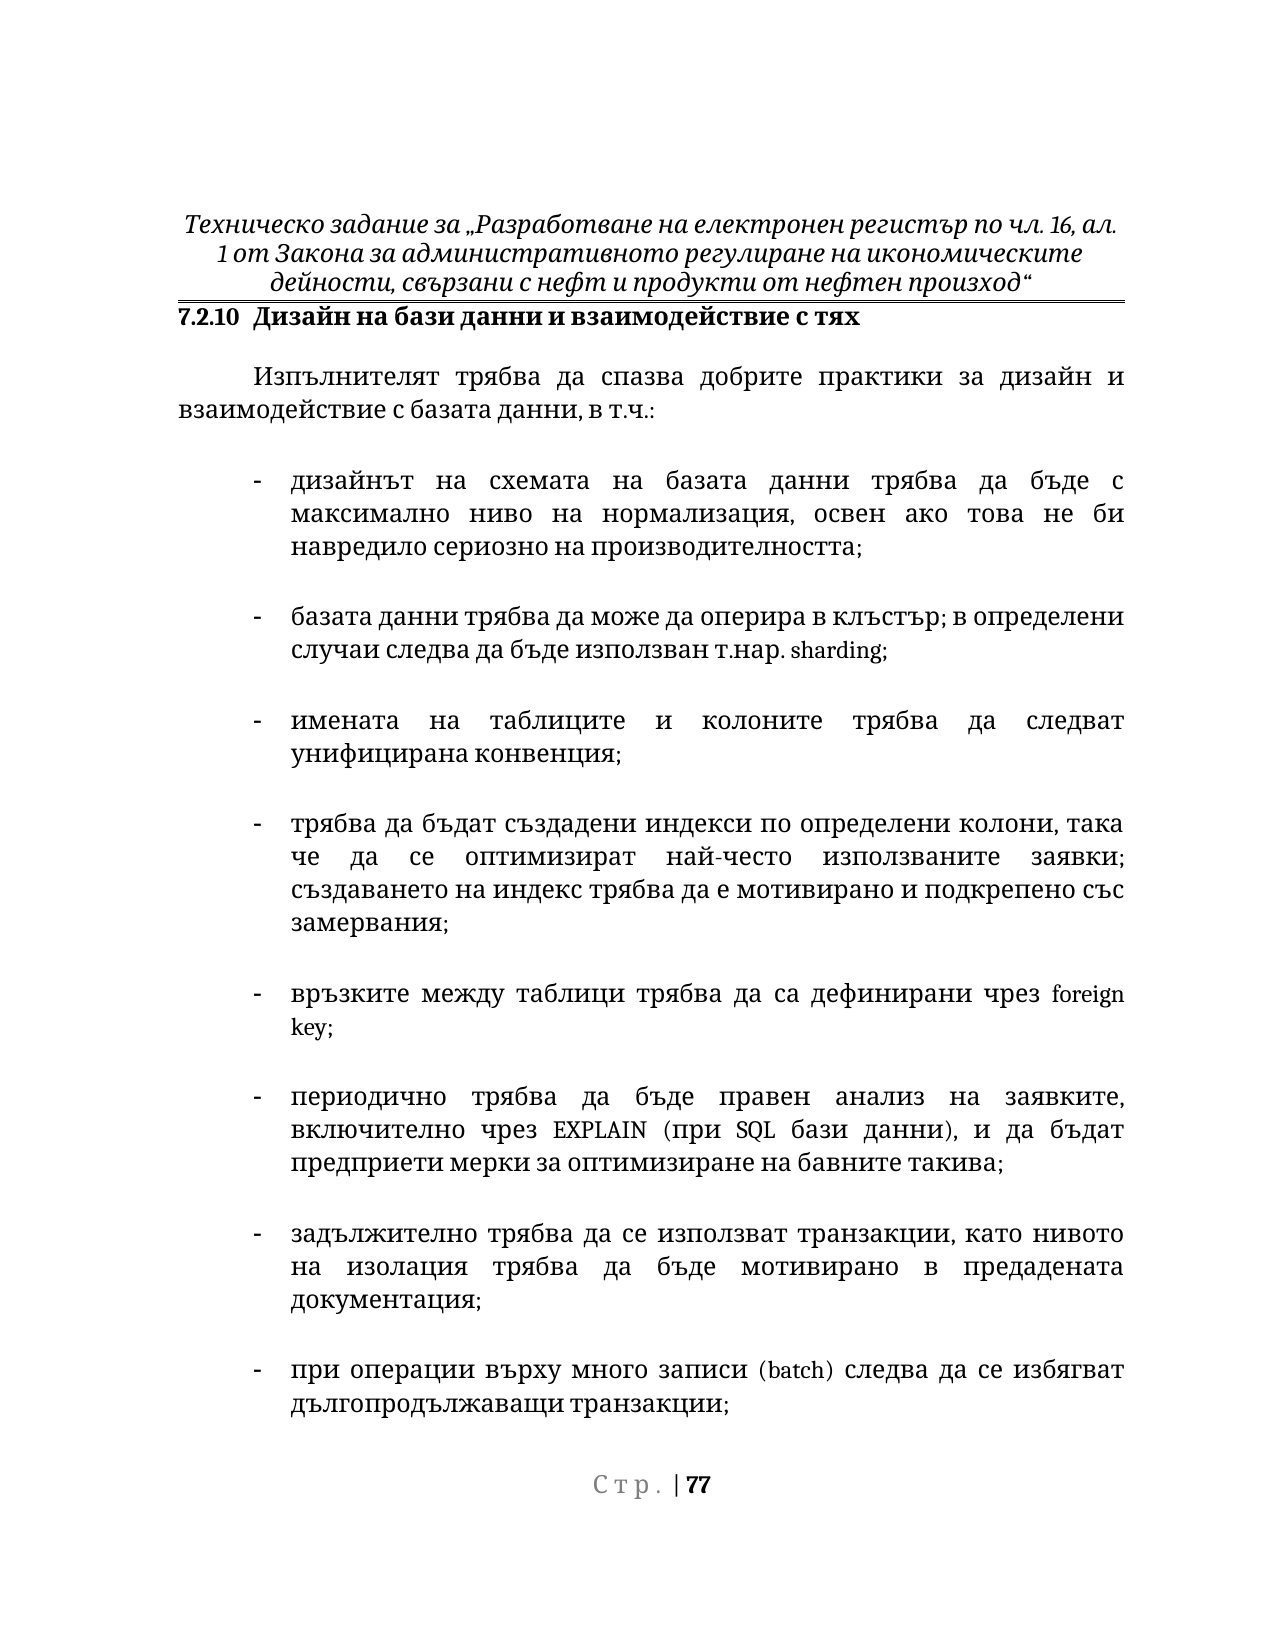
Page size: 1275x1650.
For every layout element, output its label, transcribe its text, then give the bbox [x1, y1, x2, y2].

list задължително трябва да се използват транзакции, като нивото на изолация трябва да бъде мотивирано в предадената документация; [253, 1220, 1125, 1315]
subtitle Дизайн на бази данни и взаимодействие с тях [178, 303, 1125, 332]
list дизайнът на схемата на базата данни трябва да бъде с максимално ниво на нормализация, освен ако това не би навредило сериозно на производителността; [253, 467, 1125, 561]
list при операции върху много записи (batch) следва да се избягват дългопродължаващи транзакции; [253, 1356, 1125, 1418]
list периодично трябва да бъде правен анализ на заявките, включително чрез EXPLAIN (при SQL бази данни), и да бъдат предприети мерки за оптимизиране на бавните такива; [253, 1083, 1125, 1178]
list базата данни трябва да може да оперира в клъстър; в определени случаи следва да бъде използван т.нар. sharding; [253, 603, 1125, 665]
list трябва да бъдат създадени индекси по определени колони, така че да се оптимизират най-често използваните заявки; създаването на индекс трябва да е мотивирано и подкрепено със замервания; [253, 810, 1125, 938]
text Изпълнителят трябва да спазва добрите практики за дизайн и взаимодействие с базата данни, в т.ч.: [178, 363, 1125, 425]
list имената на таблиците и колоните трябва да следват унифицирана конвенция; [253, 707, 1125, 768]
list връзките между таблици трябва да са дефинирани чрез foreign key; [253, 980, 1125, 1042]
